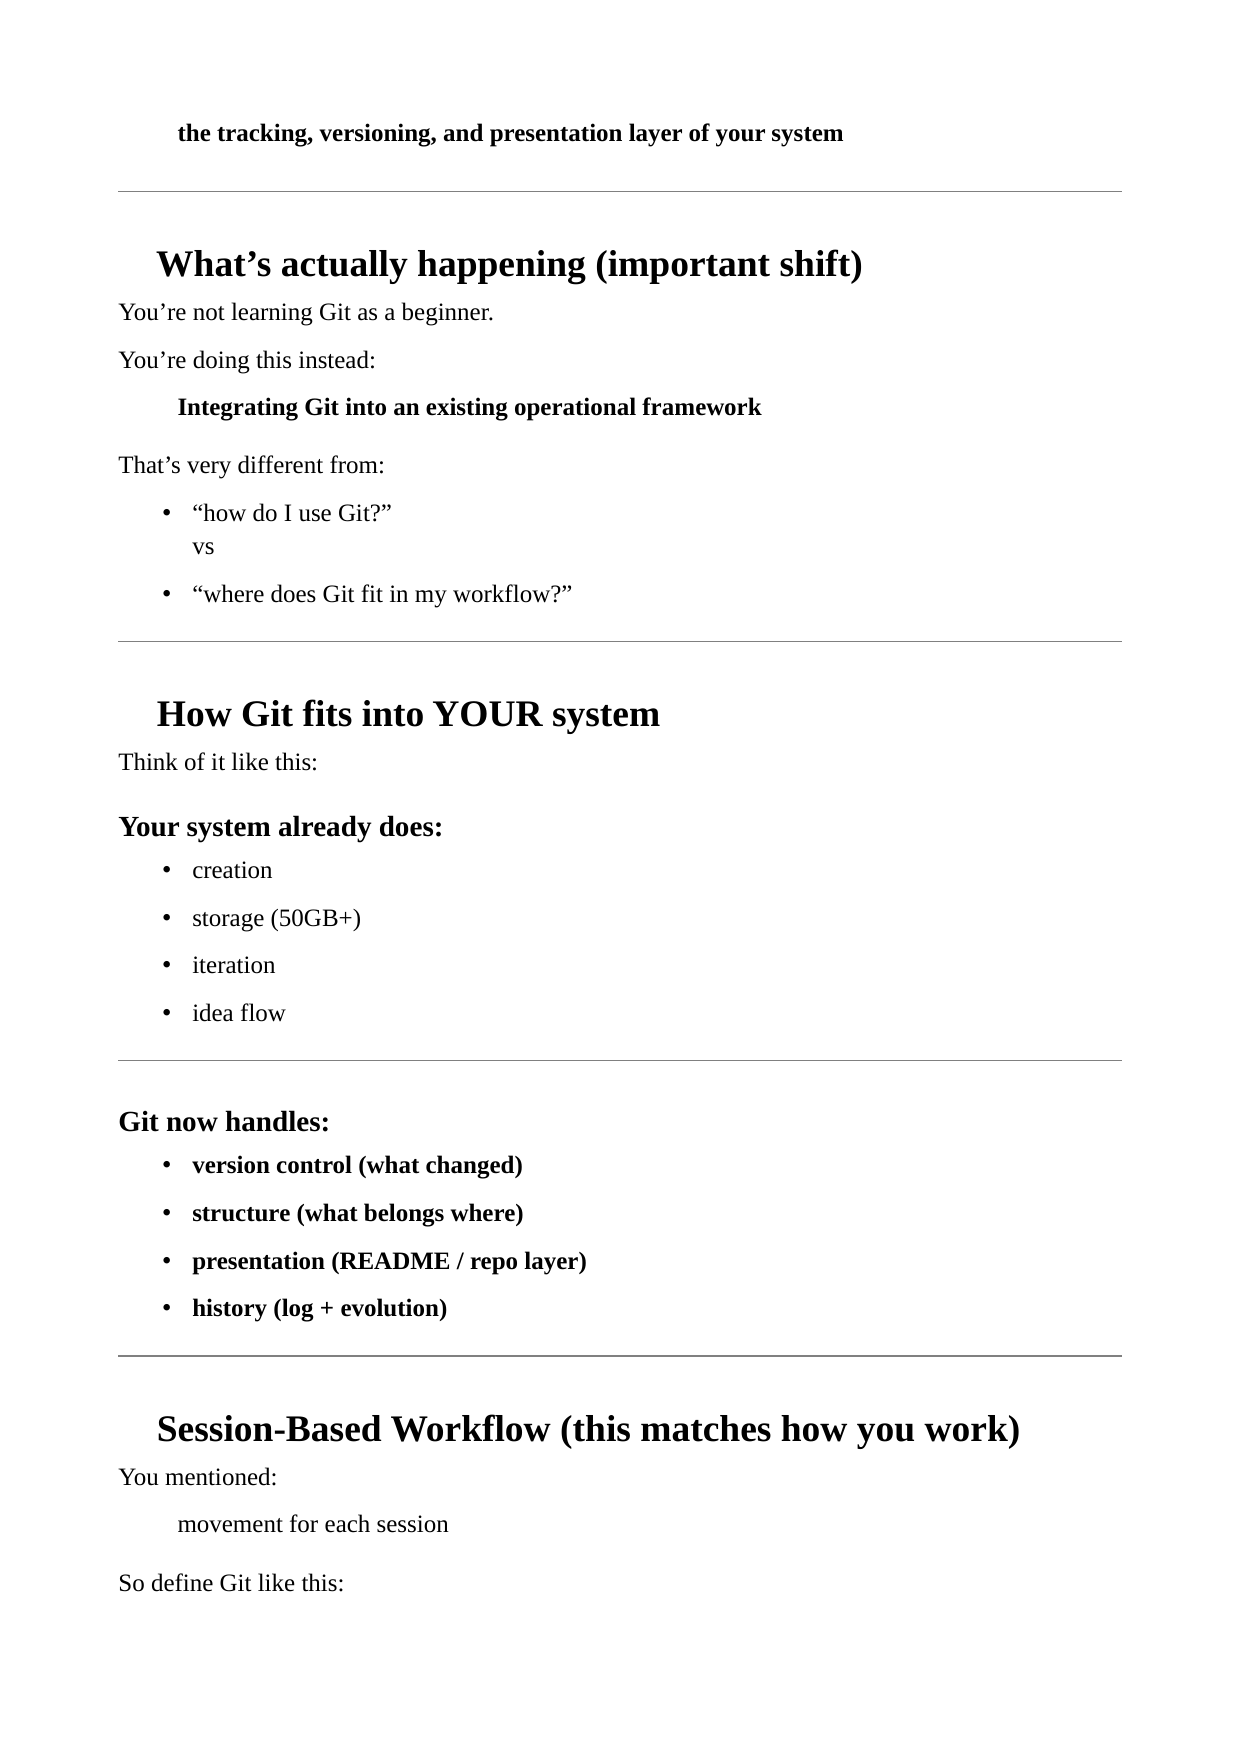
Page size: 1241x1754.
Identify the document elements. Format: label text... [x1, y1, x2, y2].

text the tracking, versioning, and presentation layer of your system [177, 118, 1063, 147]
text Think of it like this: [118, 747, 1122, 776]
list presentation (README / repo layer) [162, 1246, 1122, 1274]
list idea flow [162, 998, 1122, 1027]
text You’re doing this instead: [118, 345, 1122, 373]
text You mentioned: [118, 1462, 1122, 1491]
list history (log + evolution) [162, 1293, 1122, 1322]
list structure (what belongs where) [162, 1198, 1122, 1227]
list “how do I use Git?” vs [162, 498, 1122, 560]
text You’re not learning Git as a beginner. [118, 297, 1122, 326]
subtitle Your system already does: [118, 809, 1122, 843]
text So define Git like this: [118, 1568, 1122, 1596]
list “where does Git fit in my workflow?” [162, 579, 1122, 607]
text Integrating Git into an existing operational framework [177, 392, 1063, 421]
list iteration [162, 951, 1122, 979]
subtitle 🔧 How Git fits into YOUR system [118, 691, 1122, 734]
list storage (50GB+) [162, 903, 1122, 932]
text That’s very different from: [118, 451, 1122, 479]
subtitle Git now handles: [118, 1104, 1122, 1138]
list creation [162, 855, 1122, 884]
text movement for each session [177, 1509, 1063, 1538]
subtitle 🔁 Session-Based Workflow (this matches how you work) [118, 1406, 1122, 1449]
list version control (what changed) [162, 1151, 1122, 1179]
subtitle 🧠 What’s actually happening (important shift) [118, 241, 1122, 284]
